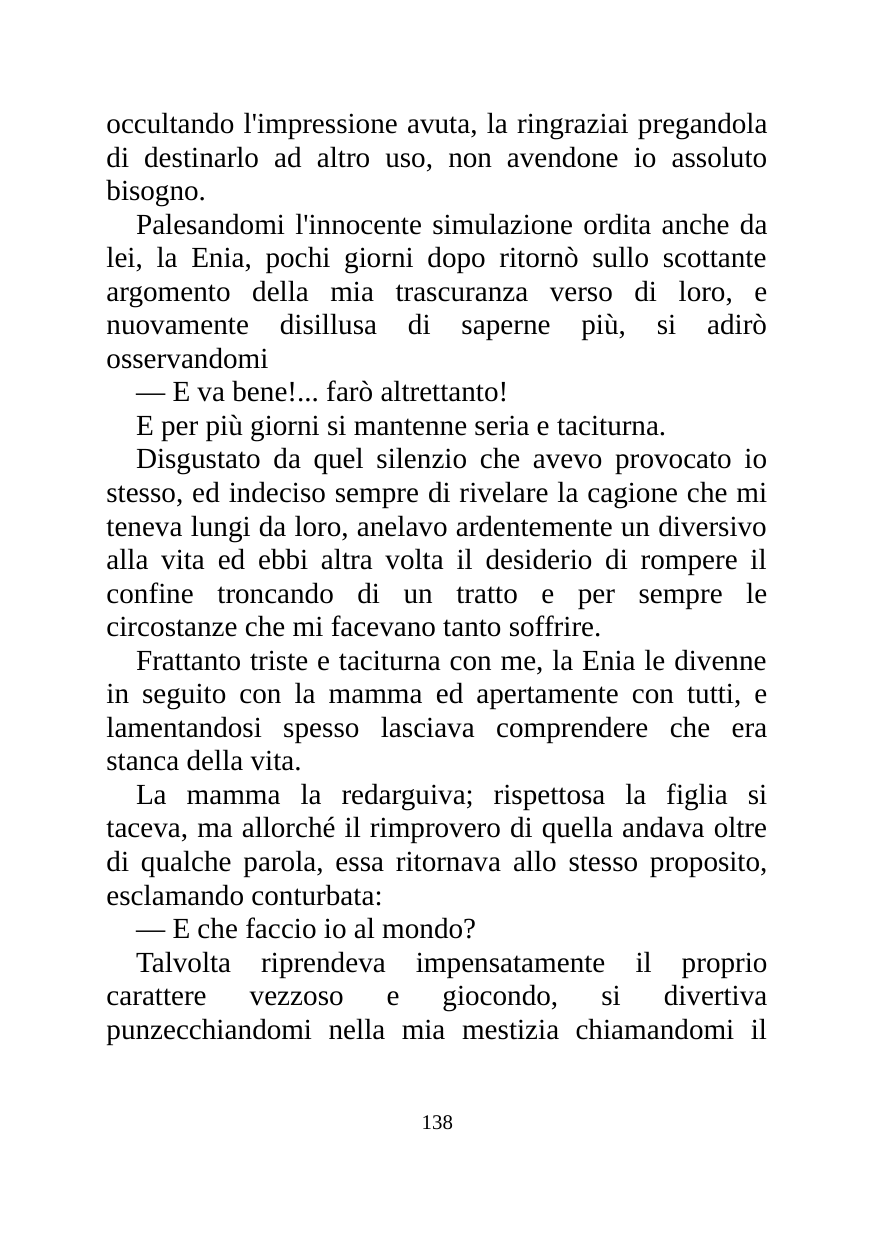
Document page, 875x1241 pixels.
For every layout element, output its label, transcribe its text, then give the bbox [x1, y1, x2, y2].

text Frattanto triste e taciturna con me, la Enia le divenne in seguito con la mamma ed apertamente con tutti, e lamentandosi spesso lasciava comprendere che era stanca della vita. [106, 643, 768, 777]
text E per più giorni si mantenne seria e taciturna. [106, 408, 768, 442]
text Talvolta riprendeva impensatamente il proprio carattere vezzoso e giocondo, si divertiva punzecchiandomi nella mia mestizia chiamandomi il [106, 945, 768, 1045]
text — E che faccio io al mondo? [106, 911, 768, 945]
text — E va bene!... farò altrettanto! [106, 374, 768, 408]
text occultando l'impressione avuta, la ringraziai pregandola di destinarlo ad altro uso, non avendone io assoluto bisogno. [106, 106, 768, 207]
text Disgustato da quel silenzio che avevo provocato io stesso, ed indeciso sempre di rivelare la cagione che mi teneva lungi da loro, anelavo ardentemente un diversivo alla vita ed ebbi altra volta il desiderio di rompere il confine troncando di un tratto e per sempre le circostanze che mi facevano tanto soffrire. [106, 442, 768, 643]
text La mamma la redarguiva; rispettosa la figlia si taceva, ma allorché il rimprovero di quella andava oltre di qualche parola, essa ritornava allo stesso proposito, esclamando conturbata: [106, 777, 768, 911]
text Palesandomi l'innocente simulazione ordita anche da lei, la Enia, pochi giorni dopo ritornò sullo scottante argomento della mia trascuranza verso di loro, e nuovamente disillusa di saperne più, si adirò osservandomi [106, 207, 768, 374]
